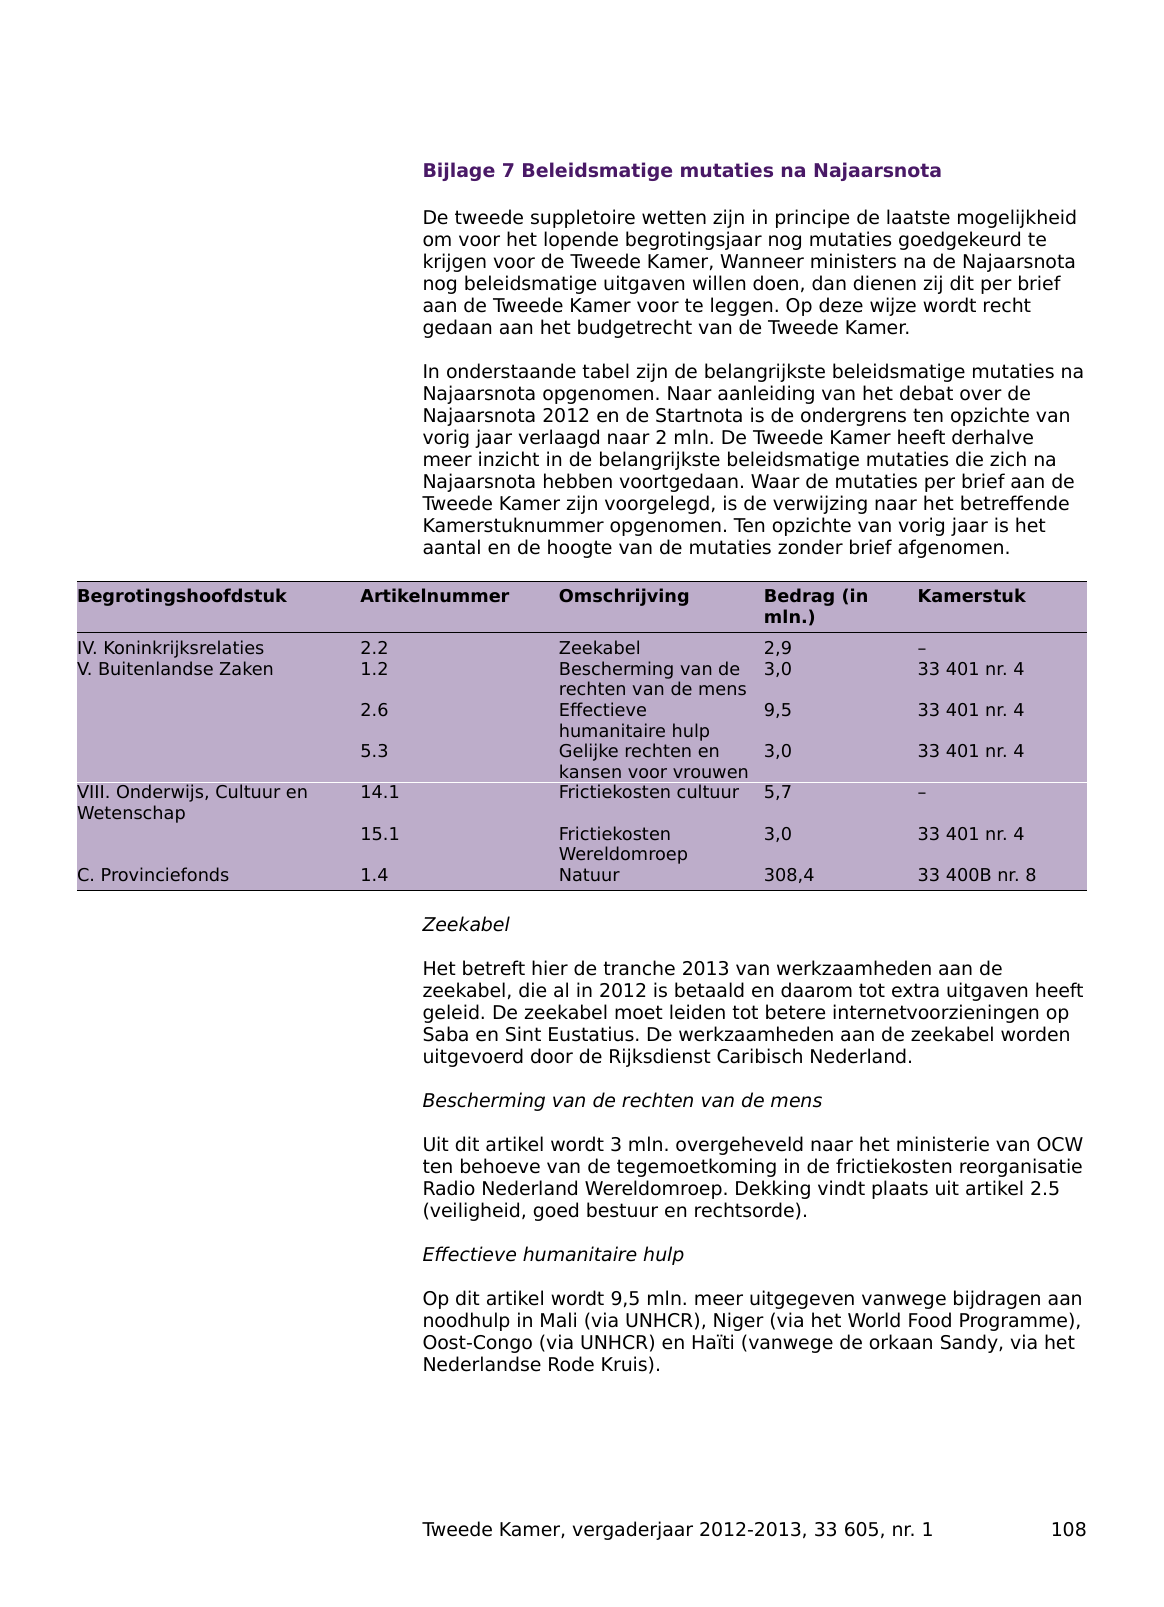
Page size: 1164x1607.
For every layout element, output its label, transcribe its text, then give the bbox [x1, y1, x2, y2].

table_header Kamerstuk [911, 582, 1087, 632]
table_cell [77, 824, 354, 865]
table_cell [77, 741, 354, 782]
table_header Bedrag (in mln.) [758, 582, 911, 632]
table_cell 2.6 [354, 700, 553, 741]
table_cell Effectieve humanitaire hulp [553, 700, 758, 741]
table_cell 9,5 [758, 700, 911, 741]
table_cell Frictiekosten Wereldomroep [553, 824, 758, 865]
table_cell Gelijke rechten en kansen voor vrouwen [553, 741, 758, 782]
table_header Artikelnummer [354, 582, 553, 632]
table_cell 1.4 [354, 865, 553, 890]
table_cell 33 401 nr. 4 [911, 824, 1087, 865]
table_cell 3,0 [758, 741, 911, 782]
text Uit dit artikel wordt 3 mln. overgeheveld naar het ministerie van OCW ten behoeve van de tegemoetkoming in de frictiekosten reorganisatie Radio Nederland Wereldomroep. Dekking vindt plaats uit artikel 2.5 (veiligheid, goed bestuur en rechtsorde). [422, 1134, 1087, 1222]
text Het betreft hier de tranche 2013 van werkzaamheden aan de zeekabel, die al in 2012 is betaald en daarom tot extra uitgaven heeft geleid. De zeekabel moet leiden tot betere internetvoorzieningen op Saba en Sint Eustatius. De werkzaamheden aan de zeekabel worden uitgevoerd door de Rijksdienst Caribisch Nederland. [422, 958, 1087, 1067]
table_cell – [911, 783, 1087, 824]
table_header Omschrijving [553, 582, 758, 632]
table_cell 2.2 [354, 633, 553, 659]
text Op dit artikel wordt 9,5 mln. meer uitgegeven vanwege bijdragen aan noodhulp in Mali (via UNHCR), Niger (via het World Food Programme), Oost-Congo (via UNHCR) en Haïti (vanwege de orkaan Sandy, via het Nederlandse Rode Kruis). [422, 1288, 1087, 1376]
table_cell C. Provinciefonds [77, 865, 354, 890]
table_cell 3,0 [758, 824, 911, 865]
subtitle Bijlage 7 Beleidsmatige mutaties na Najaarsnota [422, 160, 1087, 182]
table_cell Natuur [553, 865, 758, 890]
table_cell VIII. Onderwijs, Cultuur en Wetenschap [77, 783, 354, 824]
text De tweede suppletoire wetten zijn in principe de laatste mogelijkheid om voor het lopende begrotingsjaar nog mutaties goedgekeurd te krijgen voor de Tweede Kamer, Wanneer ministers na de Najaarsnota nog beleidsmatige uitgaven willen doen, dan dienen zij dit per brief aan de Tweede Kamer voor te leggen. Op deze wijze wordt recht gedaan aan het budgetrecht van de Tweede Kamer. [422, 207, 1087, 339]
table_cell 33 401 nr. 4 [911, 741, 1087, 782]
table_cell 15.1 [354, 824, 553, 865]
table_cell Zeekabel [553, 633, 758, 659]
table_cell 2,9 [758, 633, 911, 659]
subtitle Zeekabel [422, 913, 1087, 935]
table_cell 308,4 [758, 865, 911, 890]
table_cell 5,7 [758, 783, 911, 824]
table_cell 33 401 nr. 4 [911, 700, 1087, 741]
table_cell 33 401 nr. 4 [911, 659, 1087, 700]
table_cell – [911, 633, 1087, 659]
table_cell IV. Koninkrijksrelaties [77, 633, 354, 659]
subtitle Bescherming van de rechten van de mens [422, 1090, 1087, 1112]
table_cell 5.3 [354, 741, 553, 782]
table_cell 1.2 [354, 659, 553, 700]
text In onderstaande tabel zijn de belangrijkste beleidsmatige mutaties na Najaarsnota opgenomen. Naar aanleiding van het debat over de Najaarsnota 2012 en de Startnota is de ondergrens ten opzichte van vorig jaar verlaagd naar 2 mln. De Tweede Kamer heeft derhalve meer inzicht in de belangrijkste beleidsmatige mutaties die zich na Najaarsnota hebben voortgedaan. Waar de mutaties per brief aan de Tweede Kamer zijn voorgelegd, is de verwijzing naar het betreffende Kamerstuknummer opgenomen. Ten opzichte van vorig jaar is het aantal en de hoogte van de mutaties zonder brief afgenomen. [422, 361, 1087, 559]
table_cell 14.1 [354, 783, 553, 824]
subtitle Effectieve humanitaire hulp [422, 1244, 1087, 1266]
table_cell Frictiekosten cultuur [553, 783, 758, 824]
table_cell Bescherming van de rechten van de mens [553, 659, 758, 700]
table_cell V. Buitenlandse Zaken [77, 659, 354, 700]
table_header Begrotingshoofdstuk [77, 582, 354, 632]
table_cell 33 400B nr. 8 [911, 865, 1087, 890]
table_cell 3,0 [758, 659, 911, 700]
table_cell [77, 700, 354, 741]
